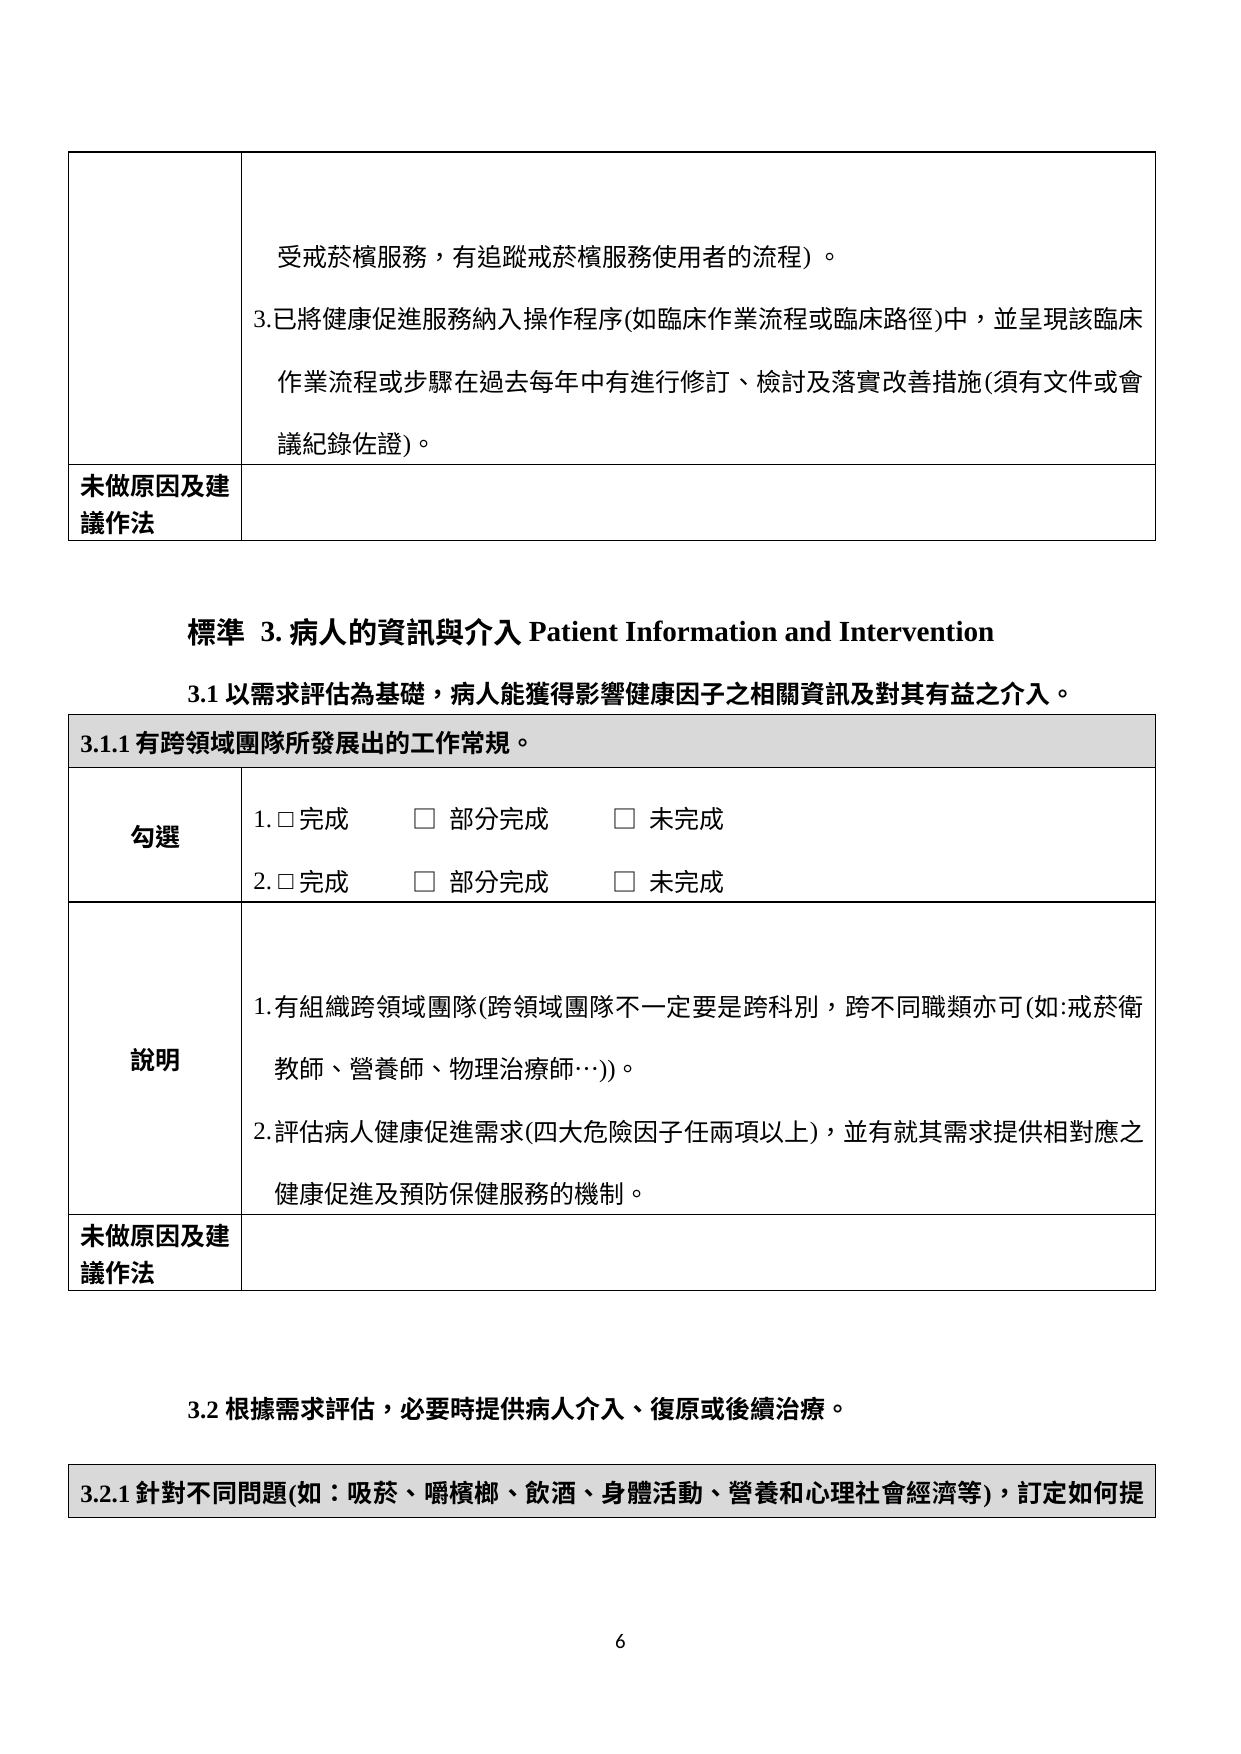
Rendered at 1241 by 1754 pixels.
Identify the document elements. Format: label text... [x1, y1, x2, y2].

text 3.1 以需求評估為基礎，病人能獲得影響健康因子之相關資訊及對其有益之介入。 [187, 651, 1053, 714]
table_cell [242, 1215, 1155, 1290]
table_cell 1. 有組織跨領域團隊(跨領域團隊不一定要是跨科別，跨不同職類亦可(如:戒菸衛教師、營養師、物理治療師…))。 2. 評估病人健康促進需求(四大危險因子任兩項以上)，並有就其需求提供相對應之健康促進及預防保健服務的機制。 [242, 903, 1155, 1214]
table_header 3.1.1有跨領域團隊所發展出的工作常規。 [69, 715, 1155, 767]
table_cell 受戒菸檳服務，有追蹤戒菸檳服務使用者的流程) 。 已將健康促進服務納入操作程序(如臨床作業流程或臨床路徑)中，並呈現該臨床作業流程或步驟在過去每年中有進行修訂、檢討及落實改善措施(須有文件或會議紀錄佐證)。 [242, 153, 1155, 464]
table_cell [69, 153, 241, 464]
table_cell 1. □ 完成 □ 部分完成 □ 未完成 2. □ 完成 □ 部分完成 □ 未完成 [242, 768, 1155, 901]
table_cell 未做原因及建議作法 [69, 465, 241, 540]
table_cell 說明 [69, 903, 241, 1214]
table_cell 勾選 [69, 768, 241, 901]
text 3.2 根據需求評估，必要時提供病人介入、復原或後續治療。 [187, 1390, 1053, 1426]
text 標準 3. 病人的資訊與介入Patient Information and Intervention [187, 589, 1053, 651]
table_cell [242, 465, 1155, 540]
table_header 3.2.1針對不同問題(如：吸菸、嚼檳榔、飲酒、身體活動、營養和心理社會經濟等)，訂定如何提 [69, 1465, 1155, 1517]
table_cell 未做原因及建議作法 [69, 1215, 241, 1290]
